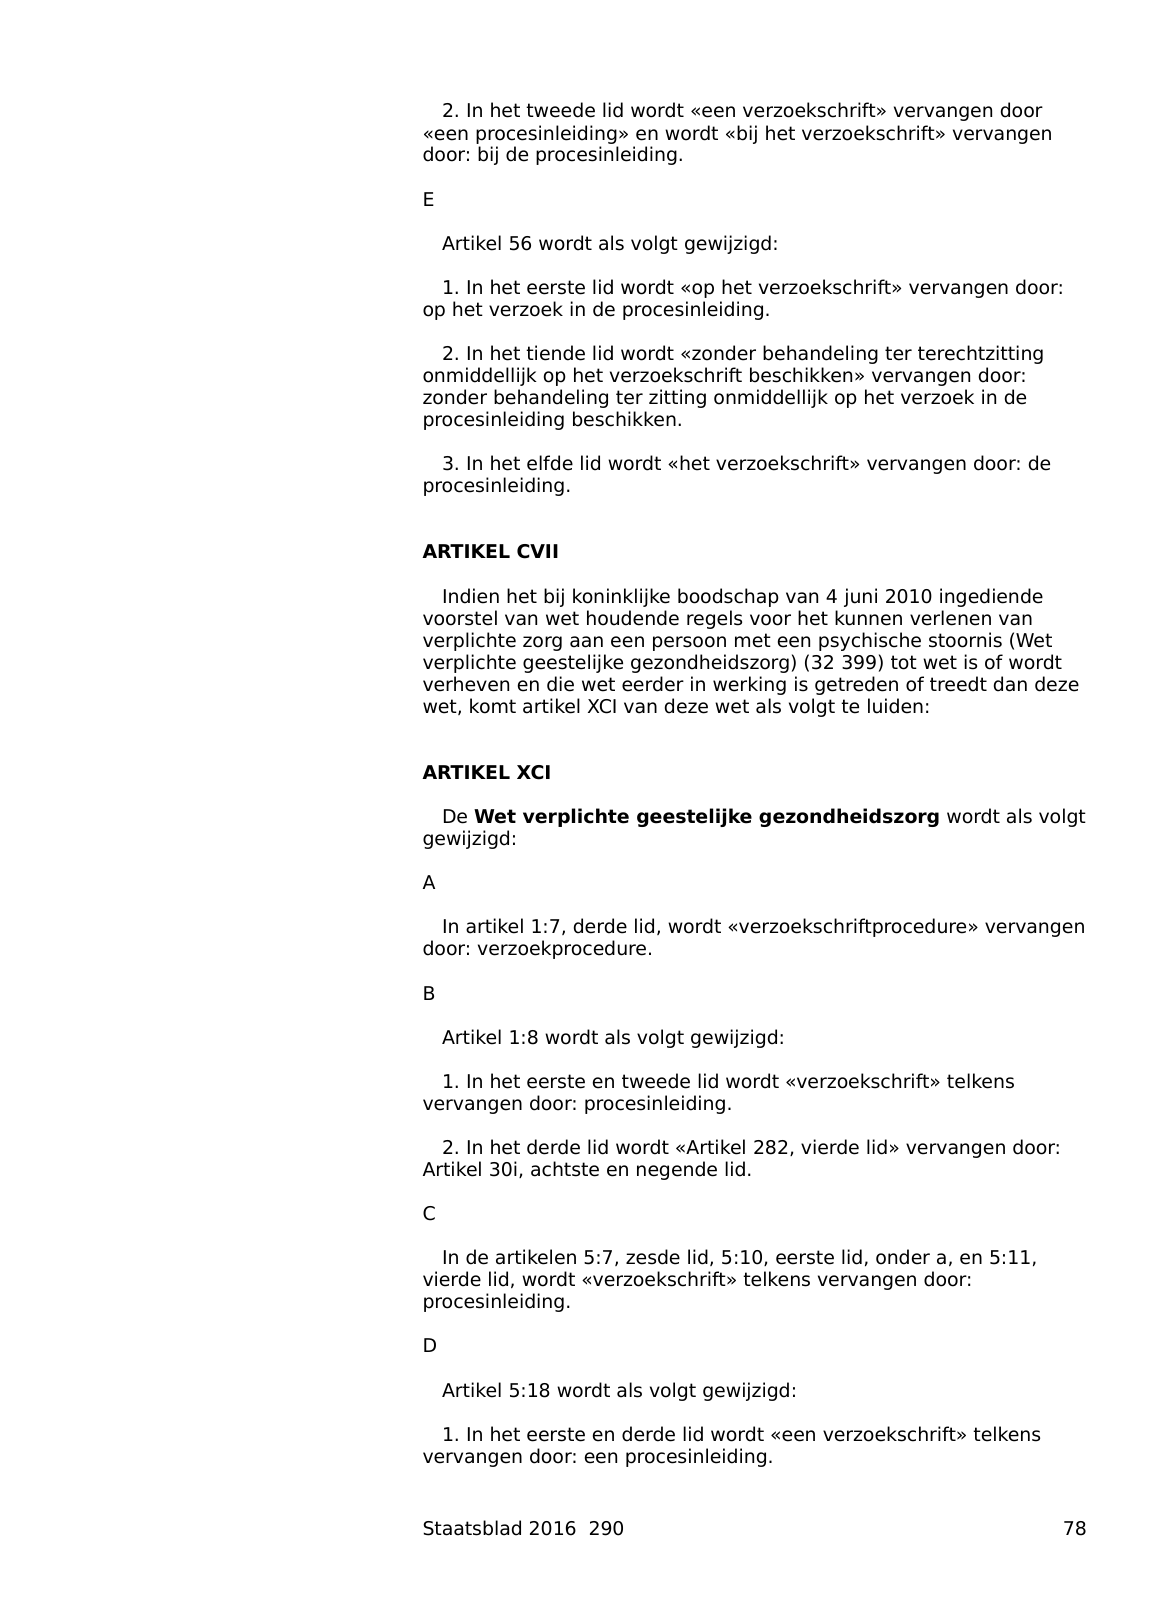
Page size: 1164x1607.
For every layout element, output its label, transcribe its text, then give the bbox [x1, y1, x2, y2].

text 3. In het elfde lid wordt «het verzoekschrift» vervangen door: de procesinleiding. [422, 453, 1087, 497]
text 2. In het tiende lid wordt «zonder behandeling ter terechtzitting onmiddellijk op het verzoekschrift beschikken» vervangen door: zonder behandeling ter zitting onmiddellijk op het verzoek in de procesinleiding beschikken. [422, 343, 1087, 431]
text 2. In het derde lid wordt «Artikel 282, vierde lid» vervangen door: Artikel 30i, achtste en negende lid. [422, 1137, 1087, 1181]
text 2. In het tweede lid wordt «een verzoekschrift» vervangen door «een procesinleiding» en wordt «bij het verzoekschrift» vervangen door: bij de procesinleiding. [422, 100, 1087, 166]
text A [422, 872, 1087, 894]
text C [422, 1203, 1087, 1225]
text Artikel 1:8 wordt als volgt gewijzigd: [422, 1027, 1087, 1049]
subtitle ARTIKEL CVII [422, 541, 1087, 563]
text Indien het bij koninklijke boodschap van 4 juni 2010 ingediende voorstel van wet houdende regels voor het kunnen verlenen van verplichte zorg aan een persoon met een psychische stoornis (Wet verplichte geestelijke gezondheidszorg) (32 399) tot wet is of wordt verheven en die wet eerder in werking is getreden of treedt dan deze wet, komt artikel XCI van deze wet als volgt te luiden: [422, 586, 1087, 717]
text In artikel 1:7, derde lid, wordt «verzoekschriftprocedure» vervangen door: verzoekprocedure. [422, 916, 1087, 960]
text 1. In het eerste en tweede lid wordt «verzoekschrift» telkens vervangen door: procesinleiding. [422, 1071, 1087, 1115]
text Artikel 5:18 wordt als volgt gewijzigd: [422, 1379, 1087, 1402]
text Artikel 56 wordt als volgt gewijzigd: [422, 233, 1087, 255]
text E [422, 188, 1087, 211]
text B [422, 982, 1087, 1004]
text De Wet verplichte geestelijke gezondheidszorg wordt als volgt gewijzigd: [422, 806, 1087, 850]
text D [422, 1335, 1087, 1357]
text In de artikelen 5:7, zesde lid, 5:10, eerste lid, onder a, en 5:11, vierde lid, wordt «verzoekschrift» telkens vervangen door: procesinleiding. [422, 1247, 1087, 1313]
text 1. In het eerste en derde lid wordt «een verzoekschrift» telkens vervangen door: een procesinleiding. [422, 1424, 1087, 1468]
subtitle ARTIKEL XCI [422, 762, 1087, 784]
text 1. In het eerste lid wordt «op het verzoekschrift» vervangen door: op het verzoek in de procesinleiding. [422, 277, 1087, 321]
